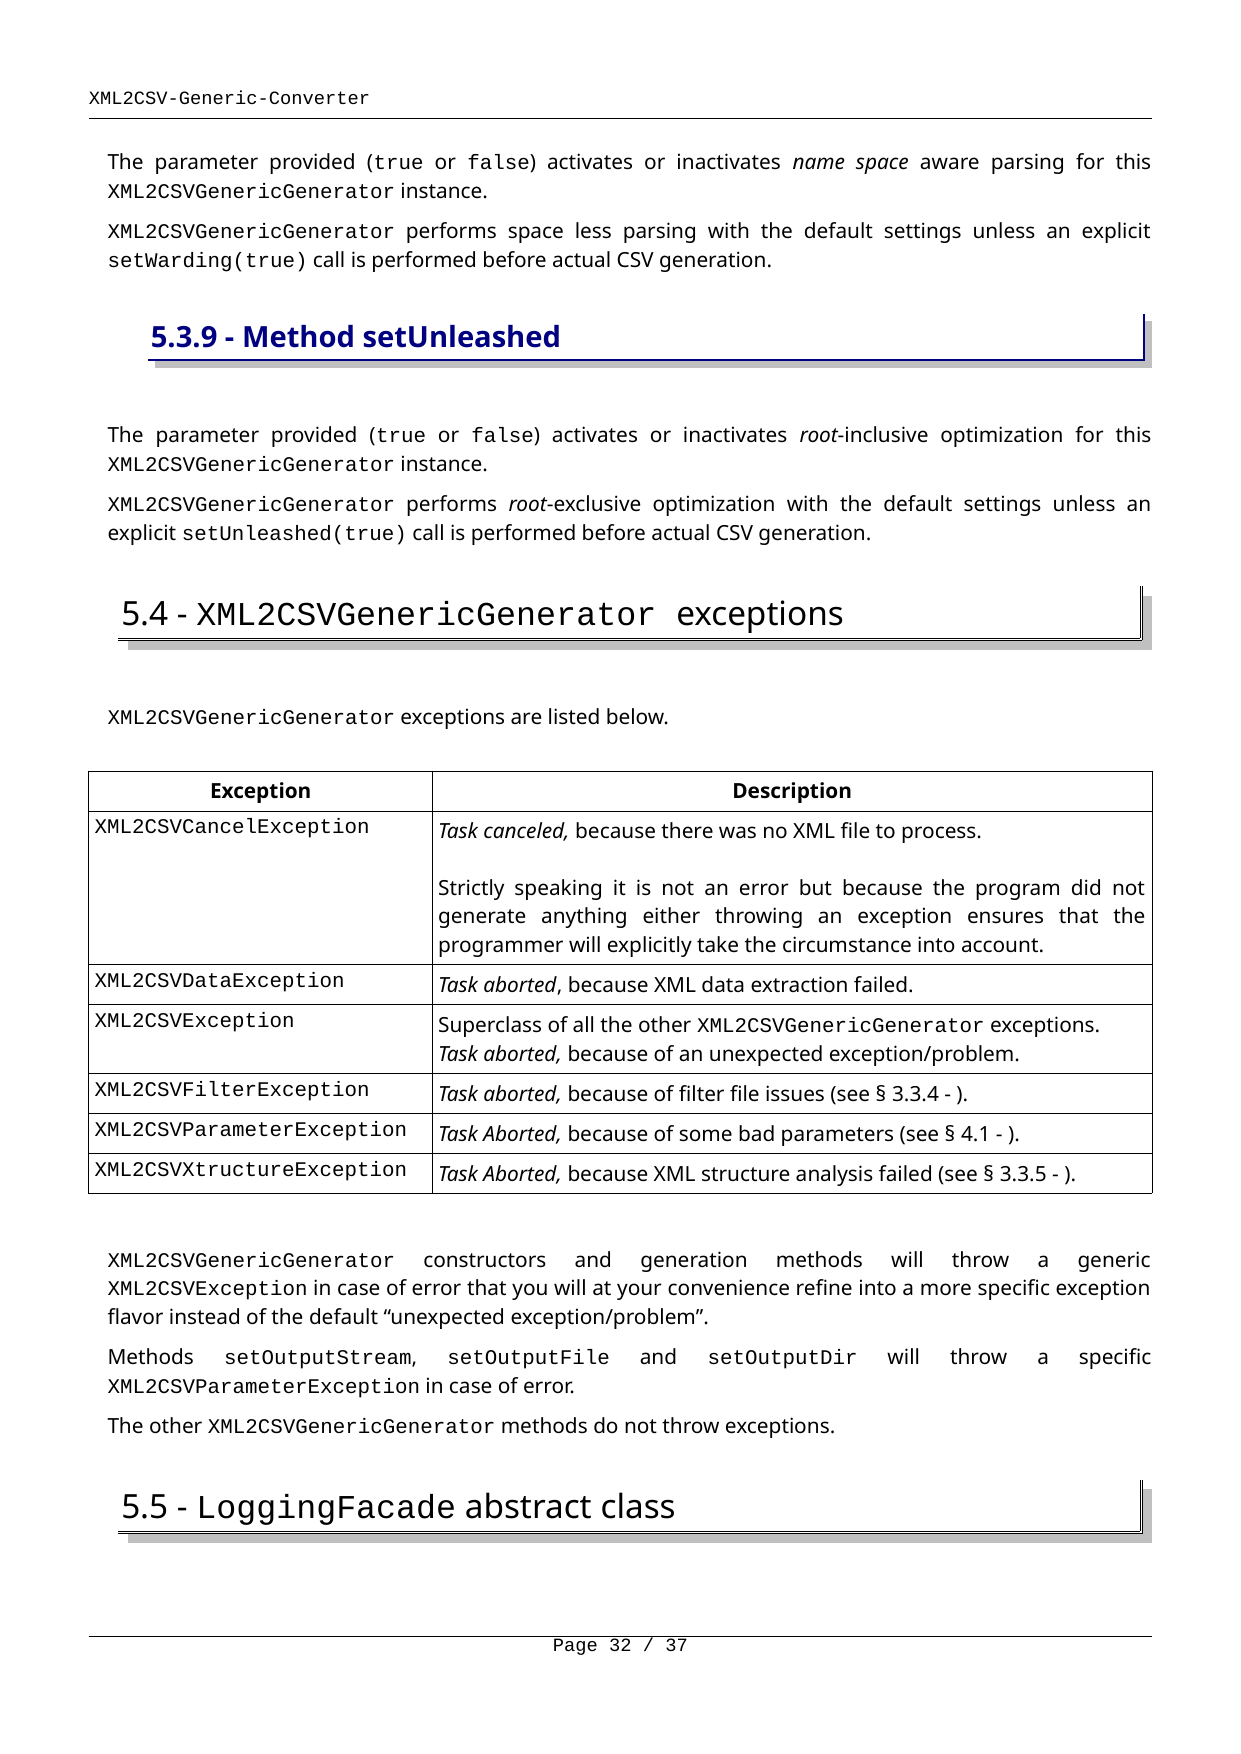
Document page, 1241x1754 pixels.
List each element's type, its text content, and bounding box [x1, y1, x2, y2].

table_cell Task Aborted, because XML structure analysis failed (see § 3.3.5 - ). [433, 1154, 1152, 1193]
text XML2CSVGenericGenerator performs space less parsing with the default settings unless an explicit setWarding(true) call is performed before actual CSV generation. [107, 216, 1152, 273]
text XML2CSVGenericGenerator exceptions are listed below. [107, 702, 1152, 730]
table_cell Task aborted, because XML data extraction failed. [433, 965, 1152, 1004]
table_cell Superclass of all the other XML2CSVGenericGenerator exceptions. Task aborted, because of an unexpected exception/problem. [433, 1005, 1152, 1073]
table_cell Task Aborted, because of some bad parameters (see § 4.1 - ). [433, 1114, 1152, 1153]
text The parameter provided (true or false) activates or inactivates name space aware parsing for this XML2CSVGenericGenerator instance. [107, 147, 1152, 204]
table_cell XML2CSVDataException [89, 965, 432, 1004]
table_cell Task aborted, because of filter file issues (see § 3.3.4 - ). [433, 1074, 1152, 1113]
text Methods setOutputStream, setOutputFile and setOutputDir will throw a specific XML2CSVParameterException in case of error. [107, 1342, 1152, 1399]
table_cell XML2CSVCancelException [89, 812, 432, 964]
table_header Exception [89, 772, 432, 811]
text The parameter provided (true or false) activates or inactivates root-inclusive optimization for this XML2CSVGenericGenerator instance. [107, 420, 1152, 477]
text The other XML2CSVGenericGenerator methods do not throw exceptions. [107, 1411, 1152, 1439]
table_cell XML2CSVFilterException [89, 1074, 432, 1113]
table_header Description [433, 772, 1152, 811]
subtitle Method setUnleashed [148, 314, 1143, 359]
subtitle LoggingFacade abstract class [118, 1480, 1142, 1533]
text XML2CSVGenericGenerator performs root-exclusive optimization with the default settings unless an explicit setUnleashed(true) call is performed before actual CSV generation. [107, 489, 1152, 546]
table_cell XML2CSVException [89, 1005, 432, 1073]
table_cell Task canceled, because there was no XML file to process. Strictly speaking it is not an error but because the program did not generate anything either throwing an exception ensures that the programmer will explicitly take the circumstance into account. [433, 812, 1152, 964]
text XML2CSVGenericGenerator constructors and generation methods will throw a generic XML2CSVException in case of error that you will at your convenience refine into a more specific exception flavor instead of the default “unexpected exception/problem”. [107, 1245, 1152, 1330]
table_cell XML2CSVParameterException [89, 1114, 432, 1153]
table_cell XML2CSVXtructureException [89, 1154, 432, 1193]
subtitle XML2CSVGenericGenerator exceptions [118, 586, 1142, 640]
